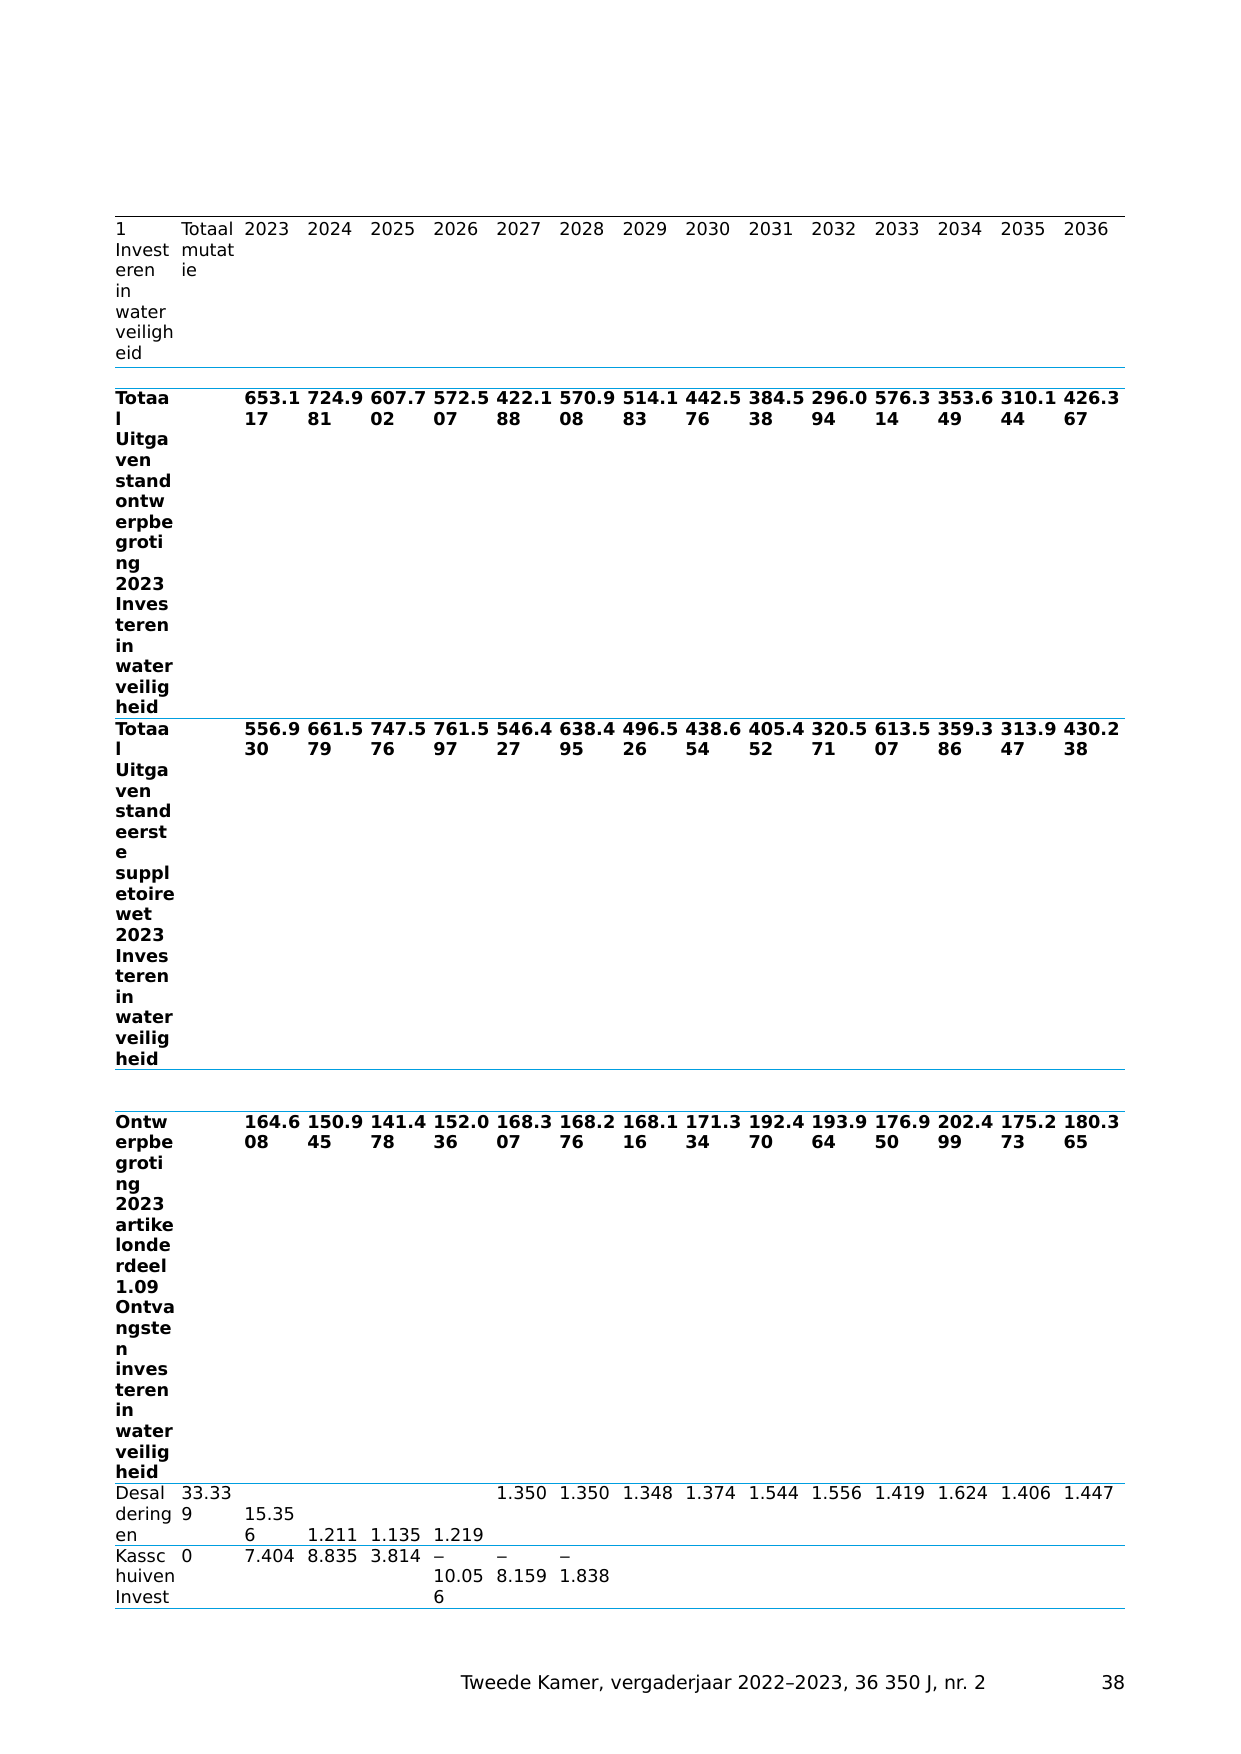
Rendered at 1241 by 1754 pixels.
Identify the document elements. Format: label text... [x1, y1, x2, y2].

table_cell 442.576 [682, 389, 745, 718]
table_cell [745, 1090, 808, 1111]
table_cell [745, 1070, 808, 1090]
table_cell [430, 1090, 493, 1111]
table_cell 572.507 [430, 389, 493, 718]
table_cell [115, 1070, 178, 1090]
table_cell [808, 1070, 871, 1090]
table_cell 384.538 [745, 389, 808, 718]
table_cell 496.526 [619, 719, 682, 1069]
table_cell 359.386 [934, 719, 997, 1069]
table_cell 150.945 [304, 1112, 367, 1483]
table_cell [998, 1546, 1060, 1608]
table_cell Totaal mutatie [178, 217, 241, 366]
table_cell [619, 1070, 682, 1090]
table_cell 171.334 [682, 1112, 745, 1483]
table_cell [934, 1090, 997, 1111]
table_cell ‒ 8.159 [493, 1546, 556, 1608]
table_cell 576.314 [871, 389, 934, 718]
table_cell 747.576 [367, 719, 430, 1069]
table_cell ‒ 10.056 [430, 1546, 493, 1608]
table_cell [241, 368, 304, 388]
table_cell 296.094 [808, 389, 871, 718]
table_cell 168.276 [556, 1112, 619, 1483]
table_cell 168.307 [493, 1112, 556, 1483]
table_cell 1.556 [808, 1484, 871, 1545]
table_cell 1.350 [556, 1484, 619, 1545]
table_cell 2028 [556, 217, 619, 366]
table_cell [493, 368, 556, 388]
table_cell [115, 1090, 178, 1111]
table_cell 313.947 [998, 719, 1060, 1069]
table_cell 176.950 [871, 1112, 934, 1483]
table_cell [808, 1546, 871, 1608]
table_cell 653.117 [241, 389, 304, 718]
table_cell [1060, 1070, 1125, 1090]
table_cell 192.470 [745, 1112, 808, 1483]
table_cell 180.365 [1060, 1112, 1125, 1483]
table_cell [808, 1090, 871, 1111]
table_cell [178, 389, 241, 718]
table_cell 1.348 [619, 1484, 682, 1545]
table_cell 2027 [493, 217, 556, 366]
table_cell 7.404 [241, 1546, 304, 1608]
table_cell [115, 368, 178, 388]
table_cell [367, 1090, 430, 1111]
table_cell 422.188 [493, 389, 556, 718]
table_cell 15.356 [241, 1484, 304, 1545]
table_cell 1.624 [934, 1484, 997, 1545]
table_cell 1.447 [1060, 1484, 1125, 1545]
table_cell 3.814 [367, 1546, 430, 1608]
table_cell [241, 1090, 304, 1111]
table_cell [682, 1090, 745, 1111]
table_cell 2032 [808, 217, 871, 366]
table_cell [871, 1070, 934, 1090]
table_cell [556, 1070, 619, 1090]
table_cell [745, 368, 808, 388]
table_cell [682, 1070, 745, 1090]
table_cell [178, 719, 241, 1069]
table_cell 0 [178, 1546, 241, 1608]
table_cell 514.183 [619, 389, 682, 718]
table_cell [304, 1090, 367, 1111]
table_cell [808, 368, 871, 388]
table_cell 761.597 [430, 719, 493, 1069]
table_cell 1.211 [304, 1484, 367, 1545]
table_cell 426.367 [1060, 389, 1125, 718]
table_header Tabel 12 [115, 191, 1125, 216]
table_cell [367, 1070, 430, 1090]
table_cell [619, 1090, 682, 1111]
table_cell 353.649 [934, 389, 997, 718]
table_cell 1.350 [493, 1484, 556, 1545]
table_cell 175.273 [998, 1112, 1060, 1483]
table_cell [682, 1546, 745, 1608]
table_cell 430.238 [1060, 719, 1125, 1069]
table_cell 2036 [1060, 217, 1125, 366]
table_cell 2024 [304, 217, 367, 366]
table_cell [682, 368, 745, 388]
table_cell 546.427 [493, 719, 556, 1069]
table_cell [998, 368, 1060, 388]
table_cell 1.419 [871, 1484, 934, 1545]
table_cell [1060, 368, 1125, 388]
table_cell [619, 368, 682, 388]
table_cell 1.374 [682, 1484, 745, 1545]
table_cell [493, 1090, 556, 1111]
table_cell 1.544 [745, 1484, 808, 1545]
table_cell [934, 368, 997, 388]
table_cell 661.579 [304, 719, 367, 1069]
table_cell [1060, 1090, 1125, 1111]
table_cell 168.116 [619, 1112, 682, 1483]
table_cell 2026 [430, 217, 493, 366]
table_cell 2033 [871, 217, 934, 366]
table_cell 164.608 [241, 1112, 304, 1483]
table_cell 8.835 [304, 1546, 367, 1608]
table_cell 607.702 [367, 389, 430, 718]
table_cell [178, 368, 241, 388]
table_cell Ontwerpbegroting 2023 artikelonderdeel 1.09 Ontvangsten investeren in waterveiligheid [115, 1112, 178, 1483]
table_cell 152.036 [430, 1112, 493, 1483]
table_cell 2035 [998, 217, 1060, 366]
table_cell 405.452 [745, 719, 808, 1069]
table_cell [871, 1546, 934, 1608]
table_cell 556.930 [241, 719, 304, 1069]
table_cell [998, 1090, 1060, 1111]
table_cell [178, 1090, 241, 1111]
table_cell [871, 1090, 934, 1111]
table_cell 193.964 [808, 1112, 871, 1483]
table_cell 1.406 [998, 1484, 1060, 1545]
table_cell 2025 [367, 217, 430, 366]
table_cell [304, 368, 367, 388]
table_cell 310.144 [998, 389, 1060, 718]
table_cell 141.478 [367, 1112, 430, 1483]
table_cell 570.908 [556, 389, 619, 718]
table_cell [178, 1112, 241, 1483]
table_cell 33.339 [178, 1484, 241, 1545]
table_cell [178, 1070, 241, 1090]
table_cell Desalderingen [115, 1484, 178, 1545]
table_cell [241, 1070, 304, 1090]
table_cell ‒ 1.838 [556, 1546, 619, 1608]
table_cell [998, 1070, 1060, 1090]
table_cell 2030 [682, 217, 745, 366]
table_cell 2029 [619, 217, 682, 366]
table_cell 202.499 [934, 1112, 997, 1483]
table_cell 438.654 [682, 719, 745, 1069]
table_cell Totaal Uitgaven stand eerste suppletoire wet 2023 Investeren in waterveiligheid [115, 719, 178, 1069]
table_cell [430, 368, 493, 388]
table_cell [304, 1070, 367, 1090]
table_cell Totaal Uitgaven stand ontwerpbegroting 2023 Investeren in waterveiligheid [115, 389, 178, 718]
table_cell [1060, 1546, 1125, 1608]
table_cell 2031 [745, 217, 808, 366]
table_cell [367, 368, 430, 388]
table_cell 320.571 [808, 719, 871, 1069]
table_cell 638.495 [556, 719, 619, 1069]
table_cell [619, 1546, 682, 1608]
table_cell [493, 1070, 556, 1090]
table_cell [745, 1546, 808, 1608]
table_cell 2023 [241, 217, 304, 366]
table_cell [934, 1546, 997, 1608]
table_cell Kasschuiven Invest [115, 1546, 178, 1608]
table_cell [556, 368, 619, 388]
table_cell 1 Investeren in waterveiligheid [115, 217, 178, 366]
table_cell [871, 368, 934, 388]
table_cell 724.981 [304, 389, 367, 718]
table_cell [934, 1070, 997, 1090]
table_cell 1.219 [430, 1484, 493, 1545]
table_cell 2034 [934, 217, 997, 366]
table_cell 1.135 [367, 1484, 430, 1545]
table_cell [430, 1070, 493, 1090]
table_cell [556, 1090, 619, 1111]
table_cell 613.507 [871, 719, 934, 1069]
